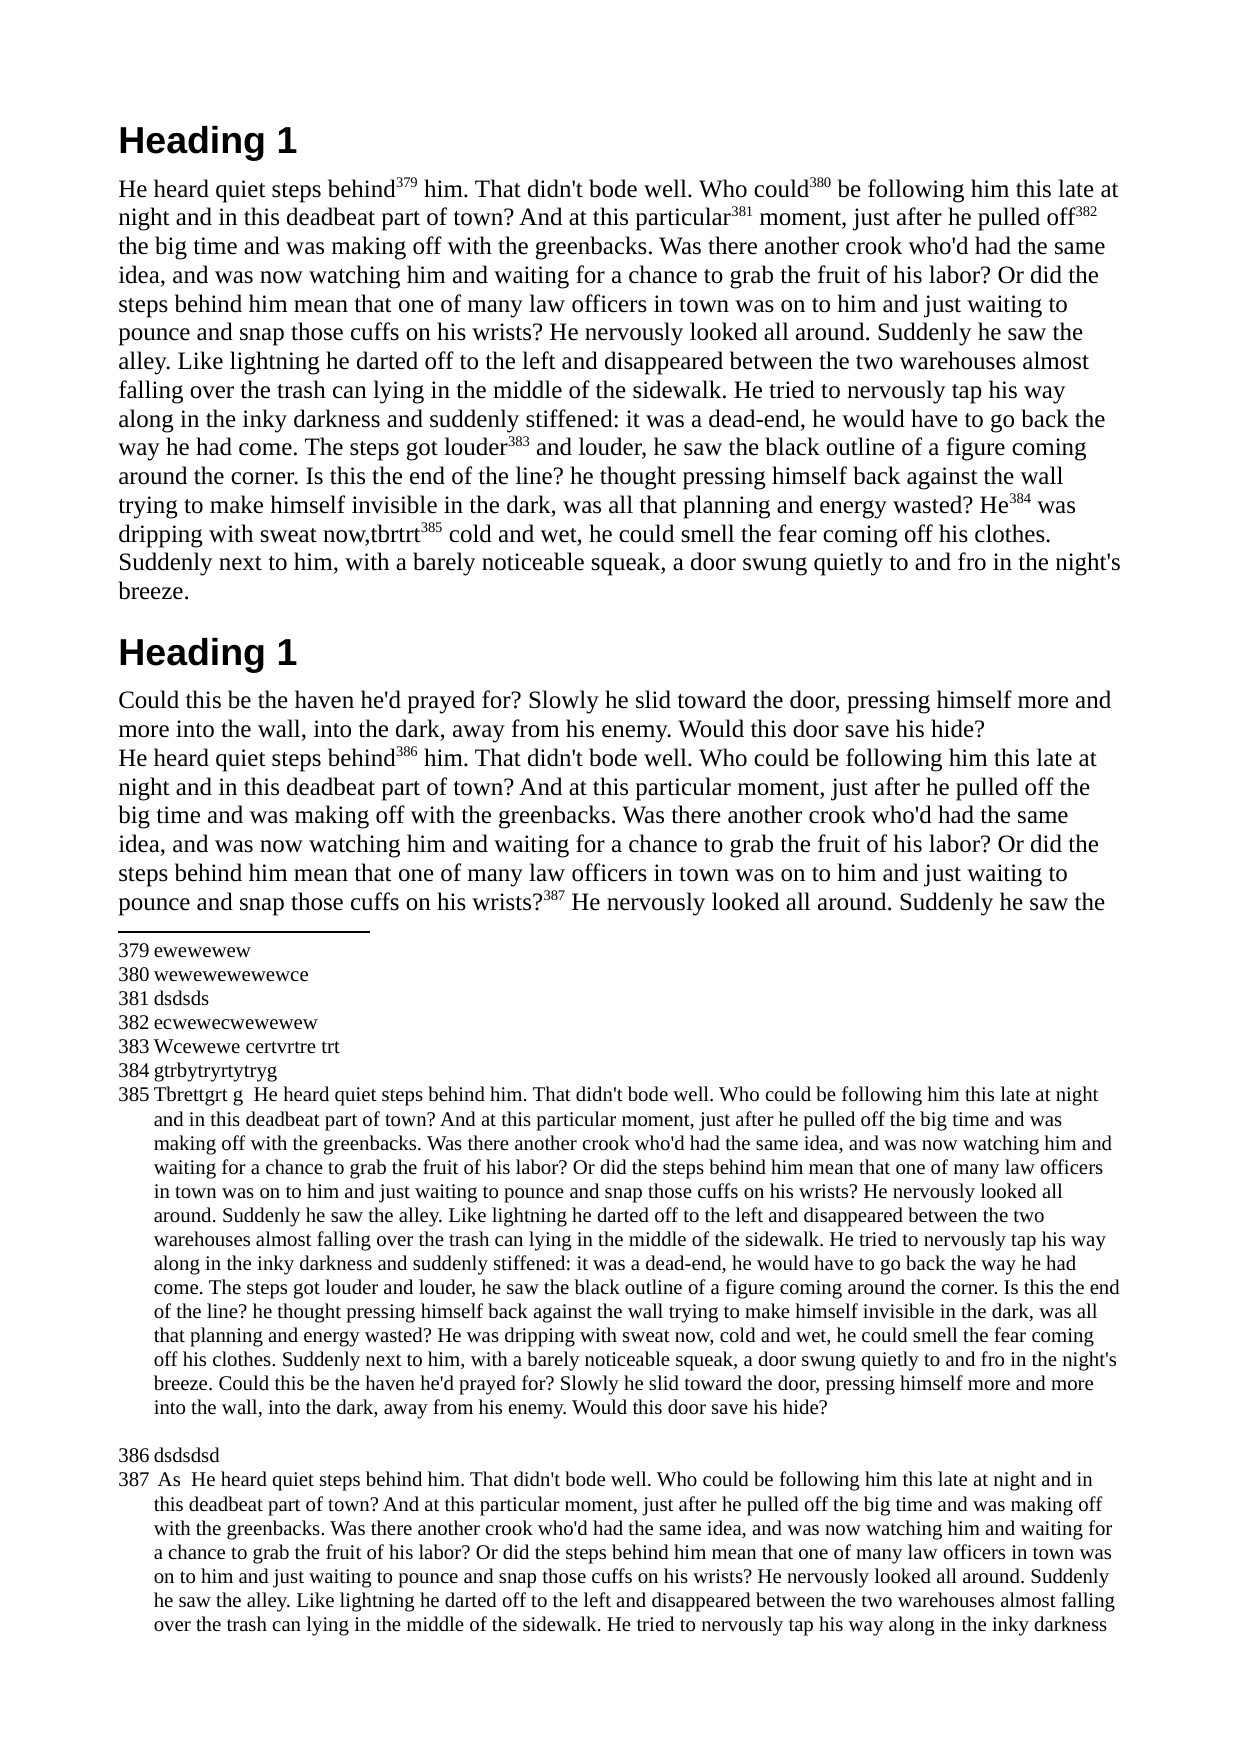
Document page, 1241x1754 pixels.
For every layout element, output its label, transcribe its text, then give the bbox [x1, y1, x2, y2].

text He heard quiet steps behind him. That didn't bode well. Who could be following him this late at night and in this deadbeat part of town? And at this particular moment, just after he pulled off the big time and was making off with the greenbacks. Was there another crook who'd had the same idea, and was now watching him and waiting for a chance to grab the fruit of his labor? Or did the steps behind him mean that one of many law officers in town was on to him and just waiting to pounce and snap those cuffs on his wrists? He nervously looked all around. Suddenly he saw the alley. Like lightning he darted off to the left and disappeared between the two warehouses almost falling over the trash can lying in the middle of the sidewalk. He tried to nervously tap his way along in the inky darkness and suddenly stiffened: it was a dead-end, he would have to go back the way he had come. The steps got louder and louder, he saw the black outline of a figure coming around the corner. Is this the end of the line? he thought pressing himself back against the wall trying to make himself invisible in the dark, was all that planning and energy wasted? He was dripping with sweat now,tbrtrt cold and wet, he could smell the fear coming off his clothes. Suddenly next to him, with a barely noticeable squeak, a door swung quietly to and fro in the night's breeze. [118, 174, 1122, 605]
text Tbrettgrt g He heard quiet steps behind him. That didn't bode well. Who could be following him this late at night and in this deadbeat part of town? And at this particular moment, just after he pulled off the big time and was making off with the greenbacks. Was there another crook who'd had the same idea, and was now watching him and waiting for a chance to grab the fruit of his labor? Or did the steps behind him mean that one of many law officers in town was on to him and just waiting to pounce and snap those cuffs on his wrists? He nervously looked all around. Suddenly he saw the alley. Like lightning he darted off to the left and disappeared between the two warehouses almost falling over the trash can lying in the middle of the sidewalk. He tried to nervously tap his way along in the inky darkness and suddenly stiffened: it was a dead-end, he would have to go back the way he had come. The steps got louder and louder, he saw the black outline of a figure coming around the corner. Is this the end of the line? he thought pressing himself back against the wall trying to make himself invisible in the dark, was all that planning and energy wasted? He was dripping with sweat now, cold and wet, he could smell the fear coming off his clothes. Suddenly next to him, with a barely noticeable squeak, a door swung quietly to and fro in the night's breeze. Could this be the haven he'd prayed for? Slowly he slid toward the door, pressing himself more and more into the wall, into the dark, away from his enemy. Would this door save his hide? [118, 1082, 1122, 1419]
text Could this be the haven he'd prayed for? Slowly he slid toward the door, pressing himself more and more into the wall, into the dark, away from his enemy. Would this door save his hide? [118, 686, 1122, 743]
text dsdsds [118, 986, 1122, 1010]
text wewewewewewce [118, 962, 1122, 986]
text gtrbytryrtytryg [118, 1058, 1122, 1082]
text He heard quiet steps behind him. That didn't bode well. Who could be following him this late at night and in this deadbeat part of town? And at this particular moment, just after he pulled off the big time and was making off with the greenbacks. Was there another crook who'd had the same idea, and was now watching him and waiting for a chance to grab the fruit of his labor? Or did the steps behind him mean that one of many law officers in town was on to him and just waiting to pounce and snap those cuffs on his wrists? He nervously looked all around. Suddenly he saw the [118, 743, 1122, 916]
text As He heard quiet steps behind him. That didn't bode well. Who could be following him this late at night and in this deadbeat part of town? And at this particular moment, just after he pulled off the big time and was making off with the greenbacks. Was there another crook who'd had the same idea, and was now watching him and waiting for a chance to grab the fruit of his labor? Or did the steps behind him mean that one of many law officers in town was on to him and just waiting to pounce and snap those cuffs on his wrists? He nervously looked all around. Suddenly he saw the alley. Like lightning he darted off to the left and disappeared between the two warehouses almost falling over the trash can lying in the middle of the sidewalk. He tried to nervously tap his way along in the inky darkness [118, 1467, 1122, 1636]
text Wcewewe certvrtre trt [118, 1034, 1122, 1058]
text ewewewew [118, 938, 1122, 962]
subtitle Heading 1 [118, 118, 1122, 161]
subtitle Heading 1 [118, 630, 1122, 673]
text dsdsdsd [118, 1443, 1122, 1467]
text ecwewecwewewew [118, 1010, 1122, 1034]
